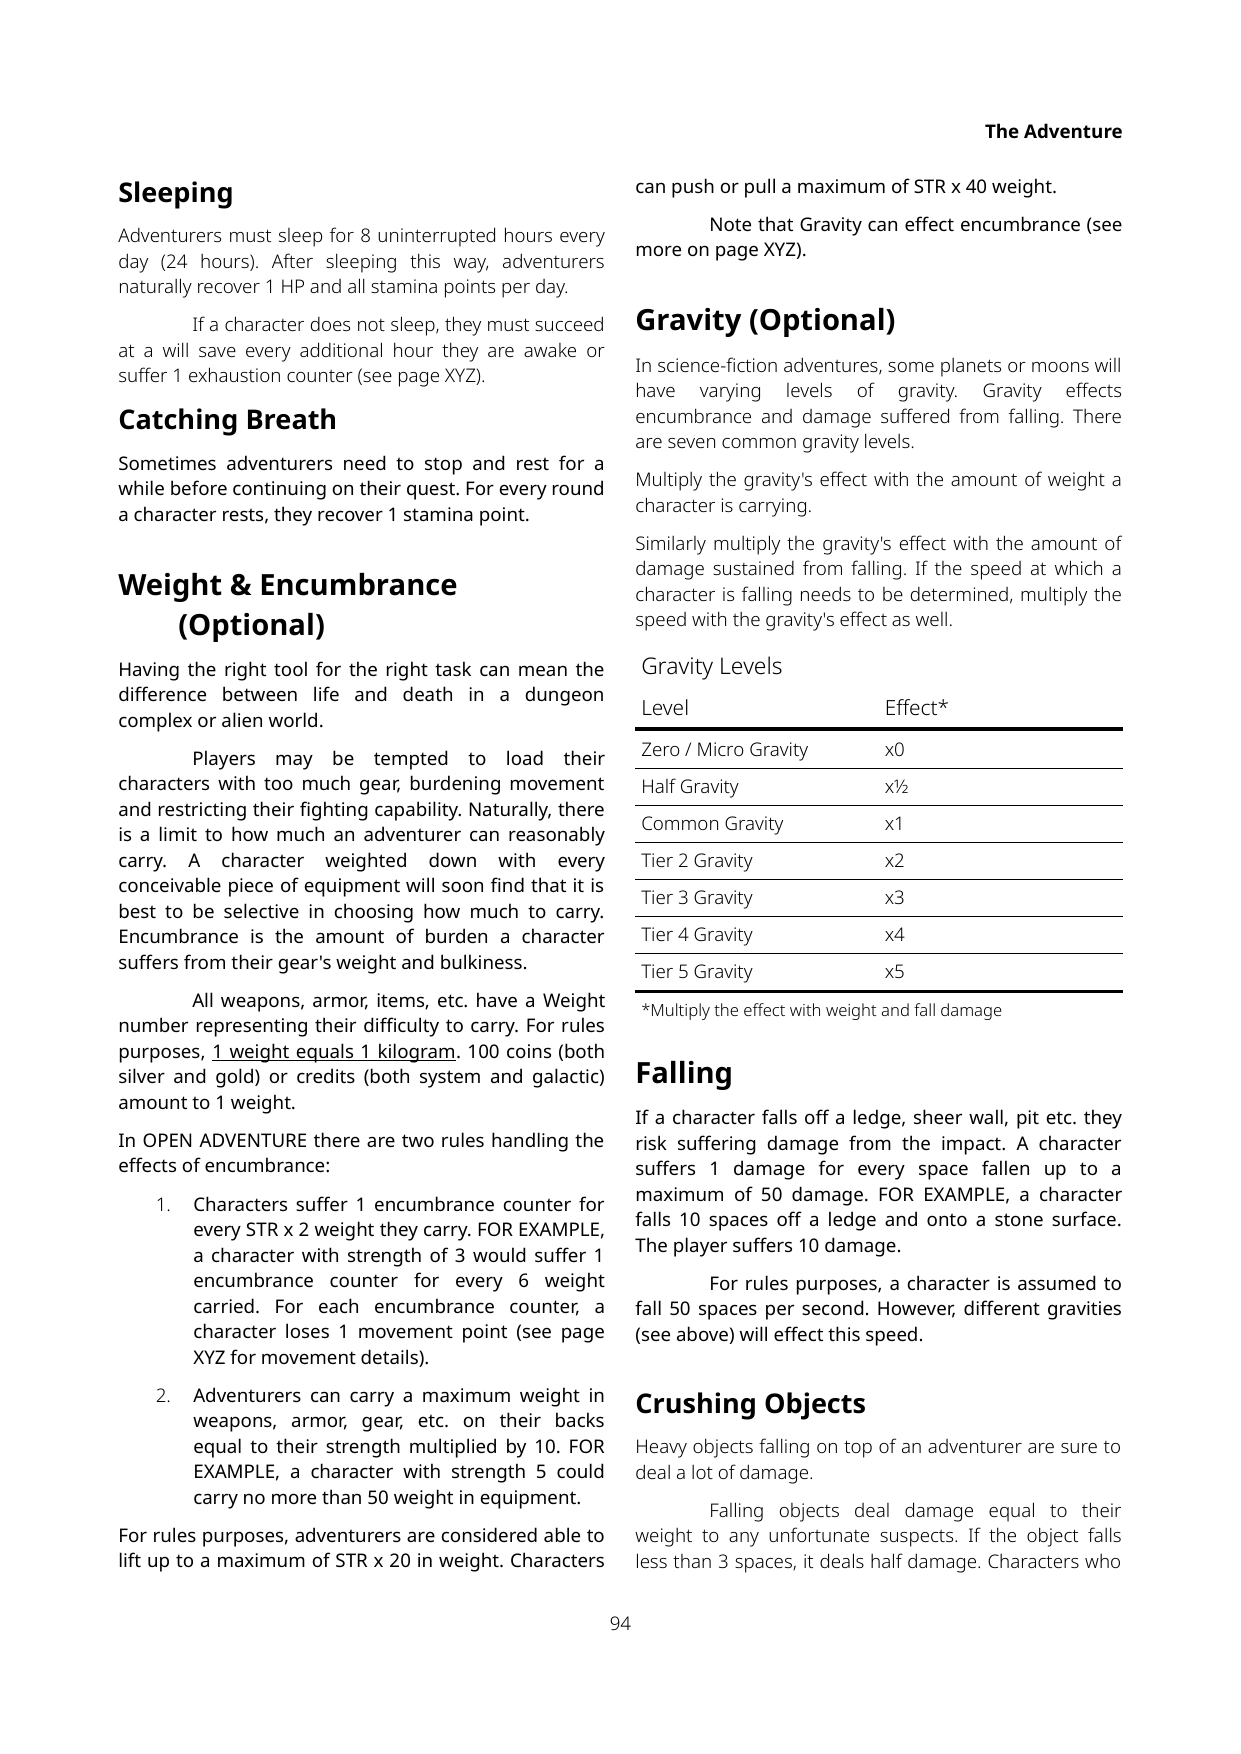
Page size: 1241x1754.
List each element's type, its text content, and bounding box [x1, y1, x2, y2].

text Catching Breath [118, 401, 605, 437]
table_cell Common Gravity [635, 806, 879, 842]
subtitle Weight & Encumbrance (Optional) [118, 564, 605, 643]
table_cell Tier 4 Gravity [635, 917, 879, 953]
table_cell Tier 3 Gravity [635, 880, 879, 916]
text can push or pull a maximum of STR x 40 weight. [635, 173, 1122, 199]
table_cell *Multiply the effect with weight and fall damage [635, 993, 1122, 1027]
text If a character does not sleep, they must succeed at a will save every additional hour they are awake or suffer 1 exhaustion counter (see page XYZ). [118, 312, 605, 388]
table_header Gravity Levels [635, 645, 1122, 687]
subtitle Gravity (Optional) [635, 300, 1122, 339]
text Adventurers must sleep for 8 uninterrupted hours every day (24 hours). After sleeping this way, adventurers naturally recover 1 HP and all stamina points per day. [118, 222, 605, 299]
text All weapons, armor, items, etc. have a Weight number representing their difficulty to carry. For rules purposes, 1 weight equals 1 kilogram. 100 coins (both silver and gold) or credits (both system and galactic) amount to 1 weight. [118, 987, 605, 1115]
text Multiply the gravity's effect with the amount of weight a character is carrying. [635, 466, 1122, 517]
text Sometimes adventurers need to stop and rest for a while before continuing on their quest. For every round a character rests, they recover 1 stamina point. [118, 450, 605, 527]
table_cell Half Gravity [635, 769, 879, 804]
table_cell x2 [879, 843, 1122, 879]
table_cell x0 [879, 731, 1122, 767]
text Similarly multiply the gravity's effect with the amount of damage sustained from falling. If the speed at which a character is falling needs to be determined, multiply the speed with the gravity's effect as well. [635, 530, 1122, 632]
text Falling objects deal damage equal to their weight to any unfortunate suspects. If the object falls less than 3 spaces, it deals half damage. Characters who [635, 1497, 1122, 1574]
table_cell Tier 5 Gravity [635, 954, 879, 990]
table_cell x5 [879, 954, 1122, 990]
table_cell Effect* [879, 687, 1122, 727]
text For rules purposes, a character is assumed to fall 50 spaces per second. However, different gravities (see above) will effect this speed. [635, 1270, 1122, 1347]
text Having the right tool for the right task can mean the difference between life and death in a dungeon complex or alien world. [118, 656, 605, 732]
table_cell x1 [879, 806, 1122, 842]
text Note that Gravity can effect encumbrance (see more on page XYZ). [635, 211, 1122, 262]
text Sleeping [118, 173, 605, 210]
table_cell x4 [879, 917, 1122, 953]
subtitle Falling [635, 1052, 1122, 1092]
table_cell x3 [879, 880, 1122, 916]
text In OPEN ADVENTURE there are two rules handling the effects of encumbrance: [118, 1127, 605, 1178]
text In science-fiction adventures, some planets or moons will have varying levels of gravity. Gravity effects encumbrance and damage suffered from falling. There are seven common gravity levels. [635, 352, 1122, 454]
subtitle Crushing Objects [635, 1384, 1122, 1421]
table_cell Level [635, 687, 879, 727]
text If a character falls off a ledge, sheer wall, pit etc. they risk suffering damage from the impact. A character suffers 1 damage for every space fallen up to a maximum of 50 damage. FOR EXAMPLE, a character falls 10 spaces off a ledge and onto a stone surface. The player suffers 10 damage. [635, 1104, 1122, 1258]
text Heavy objects falling on top of an adventurer are sure to deal a lot of damage. [635, 1433, 1122, 1484]
list Adventurers can carry a maximum weight in weapons, armor, gear, etc. on their backs equal to their strength multiplied by 10. FOR EXAMPLE, a character with strength 5 could carry no more than 50 weight in equipment. [156, 1382, 605, 1509]
table_cell x½ [879, 769, 1122, 804]
text For rules purposes, adventurers are considered able to lift up to a maximum of STR x 20 in weight. Characters [118, 1522, 605, 1573]
table_cell Zero / Micro Gravity [635, 731, 879, 767]
list Characters suffer 1 encumbrance counter for every STR x 2 weight they carry. FOR EXAMPLE, a character with strength of 3 would suffer 1 encumbrance counter for every 6 weight carried. For each encumbrance counter, a character loses 1 movement point (see page XYZ for movement details). [156, 1191, 605, 1369]
table_cell Tier 2 Gravity [635, 843, 879, 879]
text Players may be tempted to load their characters with too much gear, burdening movement and restricting their fighting capability. Naturally, there is a limit to how much an adventurer can reasonably carry. A character weighted down with every conceivable piece of equipment will soon find that it is best to be selective in choosing how much to carry. Encumbrance is the amount of burden a character suffers from their gear's weight and bulkiness. [118, 745, 605, 975]
